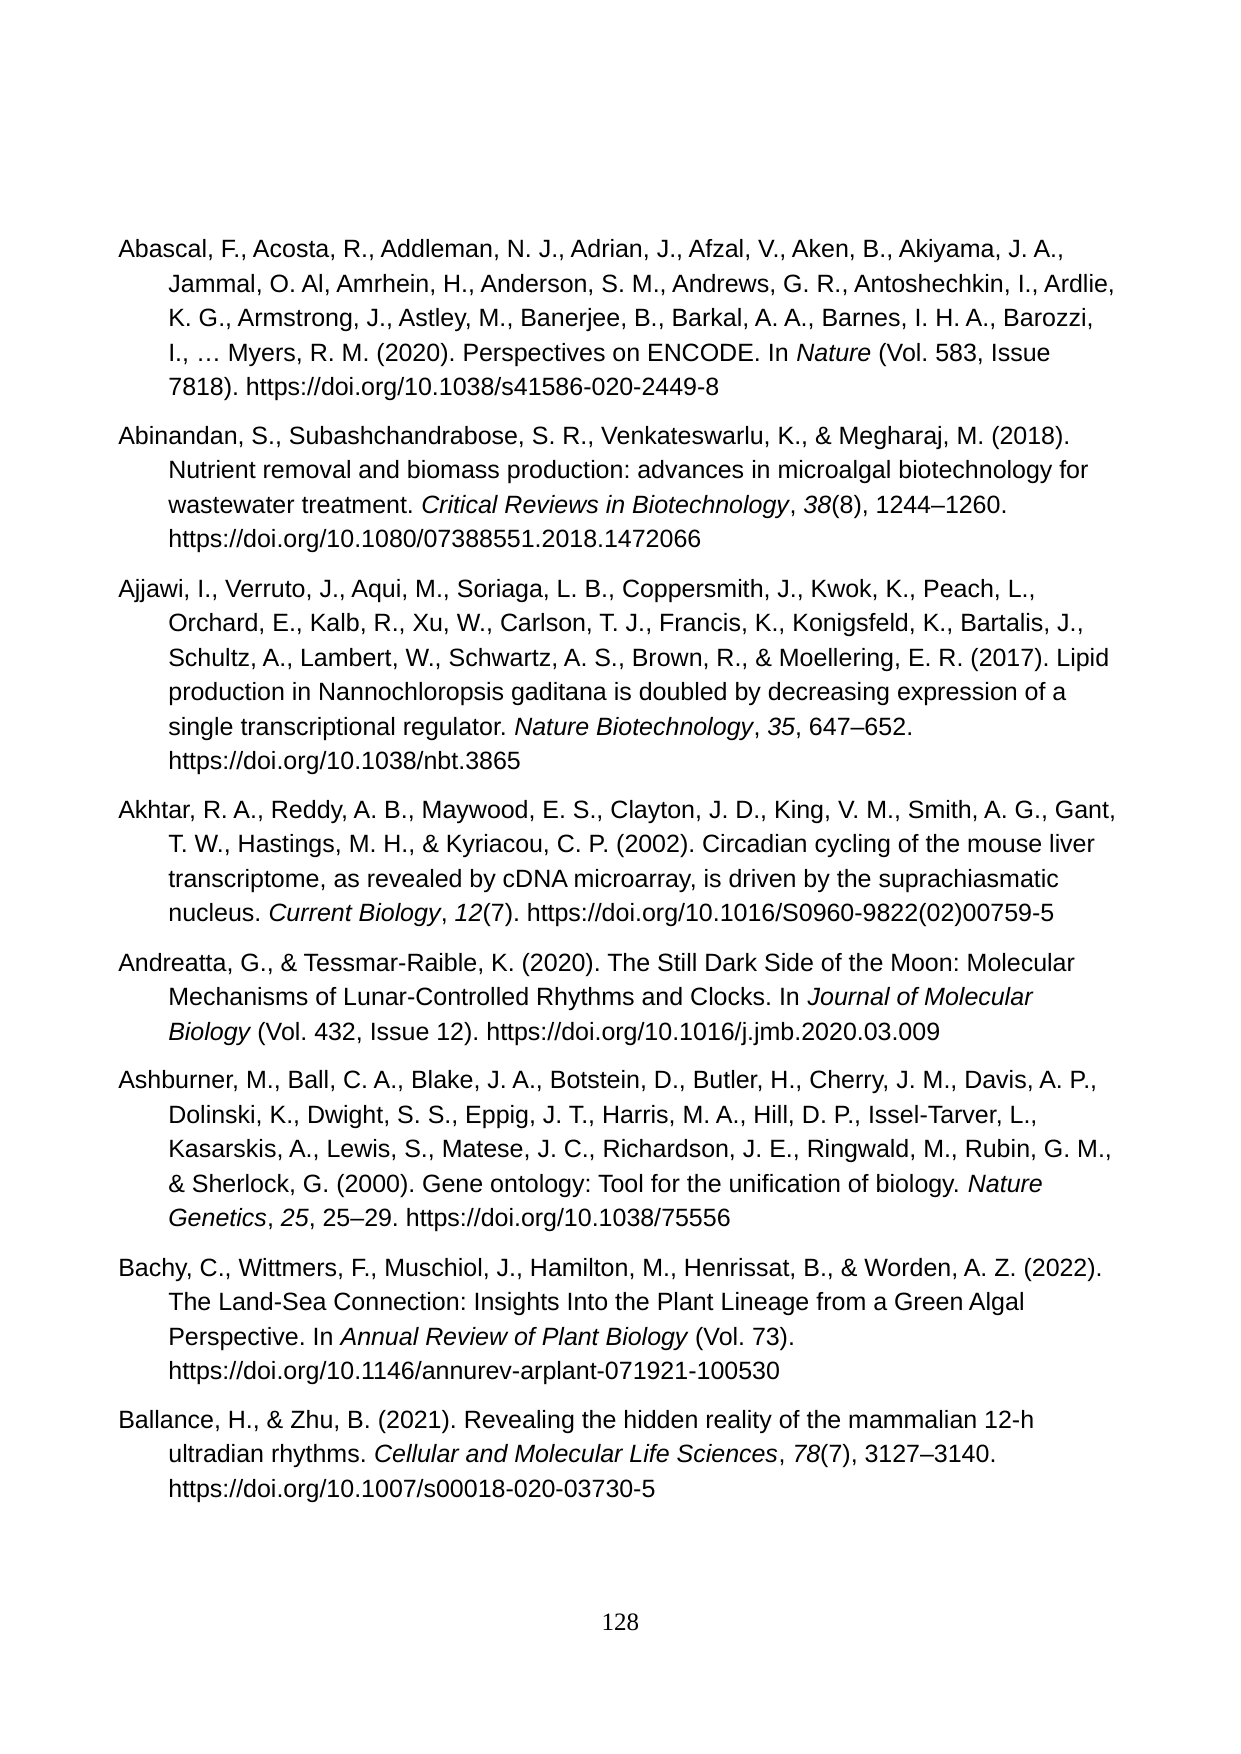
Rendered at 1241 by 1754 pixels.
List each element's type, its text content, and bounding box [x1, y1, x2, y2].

text Andreatta, G., & Tessmar-Raible, K. (2020). The Still Dark Side of the Moon: Molecular Mechanisms of Lunar-Controlled Rhythms and Clocks. In Journal of Molecular Biology (Vol. 432, Issue 12). https://doi.org/10.1016/j.jmb.2020.03.009 [118, 947, 1122, 1045]
text Akhtar, R. A., Reddy, A. B., Maywood, E. S., Clayton, J. D., King, V. M., Smith, A. G., Gant, T. W., Hastings, M. H., & Kyriacou, C. P. (2002). Circadian cycling of the mouse liver transcriptome, as revealed by cDNA microarray, is driven by the suprachiasmatic nucleus. Current Biology, 12(7). https://doi.org/10.1016/S0960-9822(02)00759-5 [118, 795, 1122, 927]
text Ajjawi, I., Verruto, J., Aqui, M., Soriaga, L. B., Coppersmith, J., Kwok, K., Peach, L., Orchard, E., Kalb, R., Xu, W., Carlson, T. J., Francis, K., Konigsfeld, K., Bartalis, J., Schultz, A., Lambert, W., Schwartz, A. S., Brown, R., & Moellering, E. R. (2017). Lipid production in Nannochloropsis gaditana is doubled by decreasing expression of a single transcriptional regulator. Nature Biotechnology, 35, 647–652. https://doi.org/10.1038/nbt.3865 [118, 573, 1122, 775]
text Abascal, F., Acosta, R., Addleman, N. J., Adrian, J., Afzal, V., Aken, B., Akiyama, J. A., Jammal, O. Al, Amrhein, H., Anderson, S. M., Andrews, G. R., Antoshechkin, I., Ardlie, K. G., Armstrong, J., Astley, M., Banerjee, B., Barkal, A. A., Barnes, I. H. A., Barozzi, I., … Myers, R. M. (2020). Perspectives on ENCODE. In Nature (Vol. 583, Issue 7818). https://doi.org/10.1038/s41586-020-2449-8 [118, 234, 1122, 401]
text Ballance, H., & Zhu, B. (2021). Revealing the hidden reality of the mammalian 12-h ultradian rhythms. Cellular and Molecular Life Sciences, 78(7), 3127–3140. https://doi.org/10.1007/s00018-020-03730-5 [118, 1405, 1122, 1503]
text Ashburner, M., Ball, C. A., Blake, J. A., Botstein, D., Butler, H., Cherry, J. M., Davis, A. P., Dolinski, K., Dwight, S. S., Eppig, J. T., Harris, M. A., Hill, D. P., Issel-Tarver, L., Kasarskis, A., Lewis, S., Matese, J. C., Richardson, J. E., Ringwald, M., Rubin, G. M., & Sherlock, G. (2000). Gene ontology: Tool for the unification of biology. Nature Genetics, 25, 25–29. https://doi.org/10.1038/75556 [118, 1066, 1122, 1232]
text Bachy, C., Wittmers, F., Muschiol, J., Hamilton, M., Henrissat, B., & Worden, A. Z. (2022). The Land-Sea Connection: Insights Into the Plant Lineage from a Green Algal Perspective. In Annual Review of Plant Biology (Vol. 73). https://doi.org/10.1146/annurev-arplant-071921-100530 [118, 1252, 1122, 1385]
text Abinandan, S., Subashchandrabose, S. R., Venkateswarlu, K., & Megharaj, M. (2018). Nutrient removal and biomass production: advances in microalgal biotechnology for wastewater treatment. Critical Reviews in Biotechnology, 38(8), 1244–1260. https://doi.org/10.1080/07388551.2018.1472066 [118, 421, 1122, 553]
